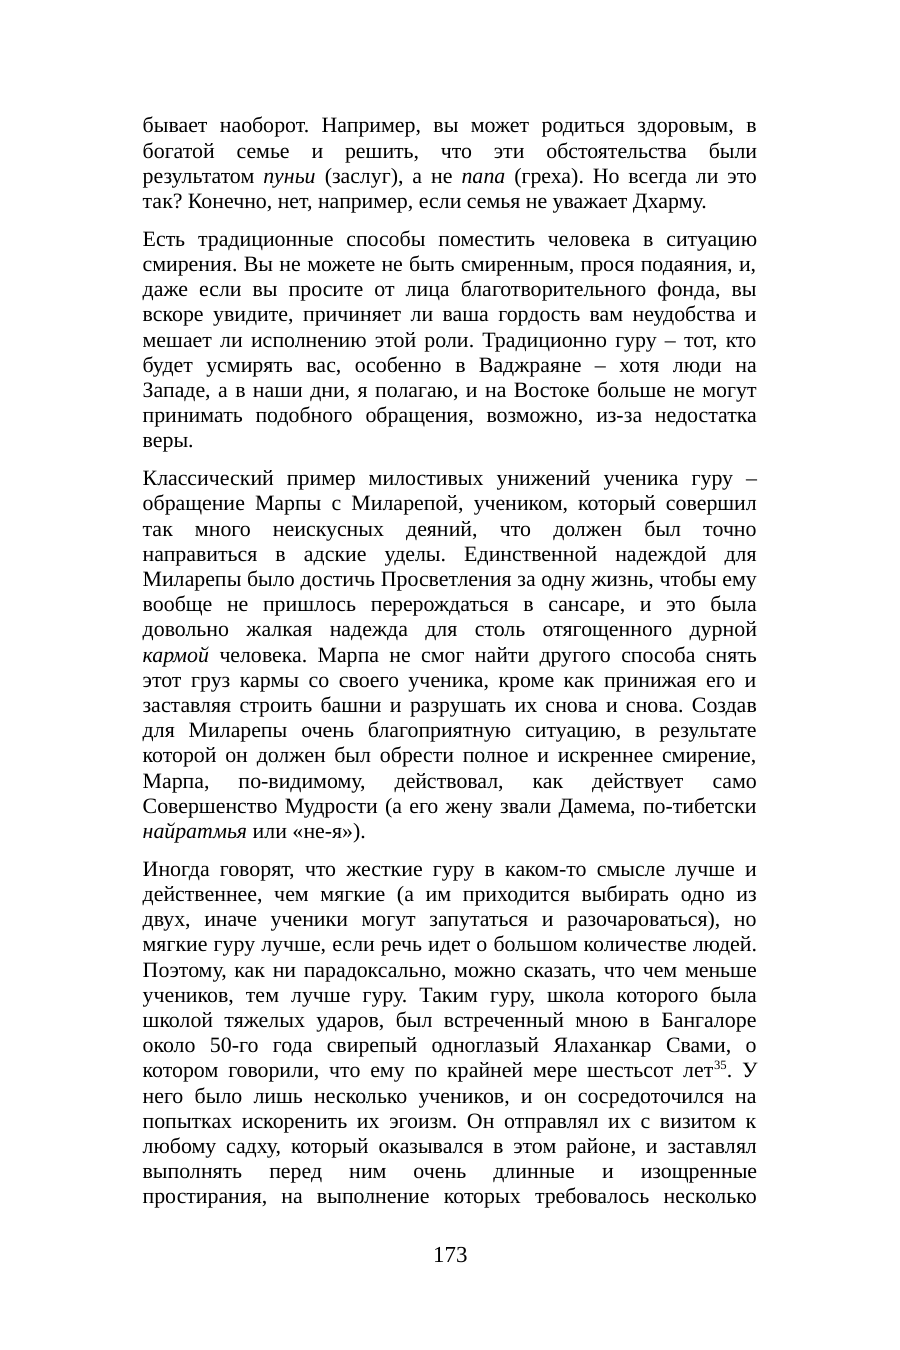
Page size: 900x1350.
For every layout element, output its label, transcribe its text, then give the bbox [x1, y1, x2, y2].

text Классический пример милостивых унижений ученика гуру – обращение Марпы с Миларепой, учеником, который совершил так много неискусных деяний, что должен был точно направиться в адские уделы. Единственной надеждой для Миларепы было достичь Просветления за одну жизнь, чтобы ему вообще не пришлось перерождаться в сансаре, и это была довольно жалкая надежда для столь отягощенного дурной кармой человека. Марпа не смог найти другого способа снять этот груз кармы со своего ученика, кроме как принижая его и заставляя строить башни и разрушать их снова и снова. Создав для Миларепы очень благоприятную ситуацию, в результате которой он должен был обрести полное и искреннее смирение, Марпа, по-видимому, действовал, как действует само Совершенство Мудрости (а его жену звали Дамема, по-тибетски найратмья или «не-я»). [142, 465, 757, 843]
text Есть традиционные способы поместить человека в ситуацию смирения. Вы не можете не быть смиренным, прося подаяния, и, даже если вы просите от лица благотворительного фонда, вы вскоре увидите, причиняет ли ваша гордость вам неудобства и мешает ли исполнению этой роли. Традиционно гуру – тот, кто будет усмирять вас, особенно в Ваджраяне – хотя люди на Западе, а в наши дни, я полагаю, и на Востоке больше не могут принимать подобного обращения, возможно, из-за недостатка веры. [142, 226, 757, 453]
text Иногда говорят, что жесткие гуру в каком-то смысле лучше и действеннее, чем мягкие (а им приходится выбирать одно из двух, иначе ученики могут запутаться и разочароваться), но мягкие гуру лучше, если речь идет о большом количестве людей. Поэтому, как ни парадоксально, можно сказать, что чем меньше учеников, тем лучше гуру. Таким гуру, школа которого была школой тяжелых ударов, был встреченный мною в Бангалоре около 50-го года свирепый одноглазый Ялаханкар Свами, о котором говорили, что ему по крайней мере шестьсот лет35. У него было лишь несколько учеников, и он сосредоточился на попытках искоренить их эгоизм. Он отправлял их с визитом к любому садху, который оказывался в этом районе, и заставлял выполнять перед ним очень длинные и изощренные простирания, на выполнение которых требовалось несколько [142, 856, 757, 1209]
text бывает наоборот. Например, вы может родиться здоровым, в богатой семье и решить, что эти обстоятельства были результатом пуньи (заслуг), а не папа (греха). Но всегда ли это так? Конечно, нет, например, если семья не уважает Дхарму. [142, 112, 757, 213]
